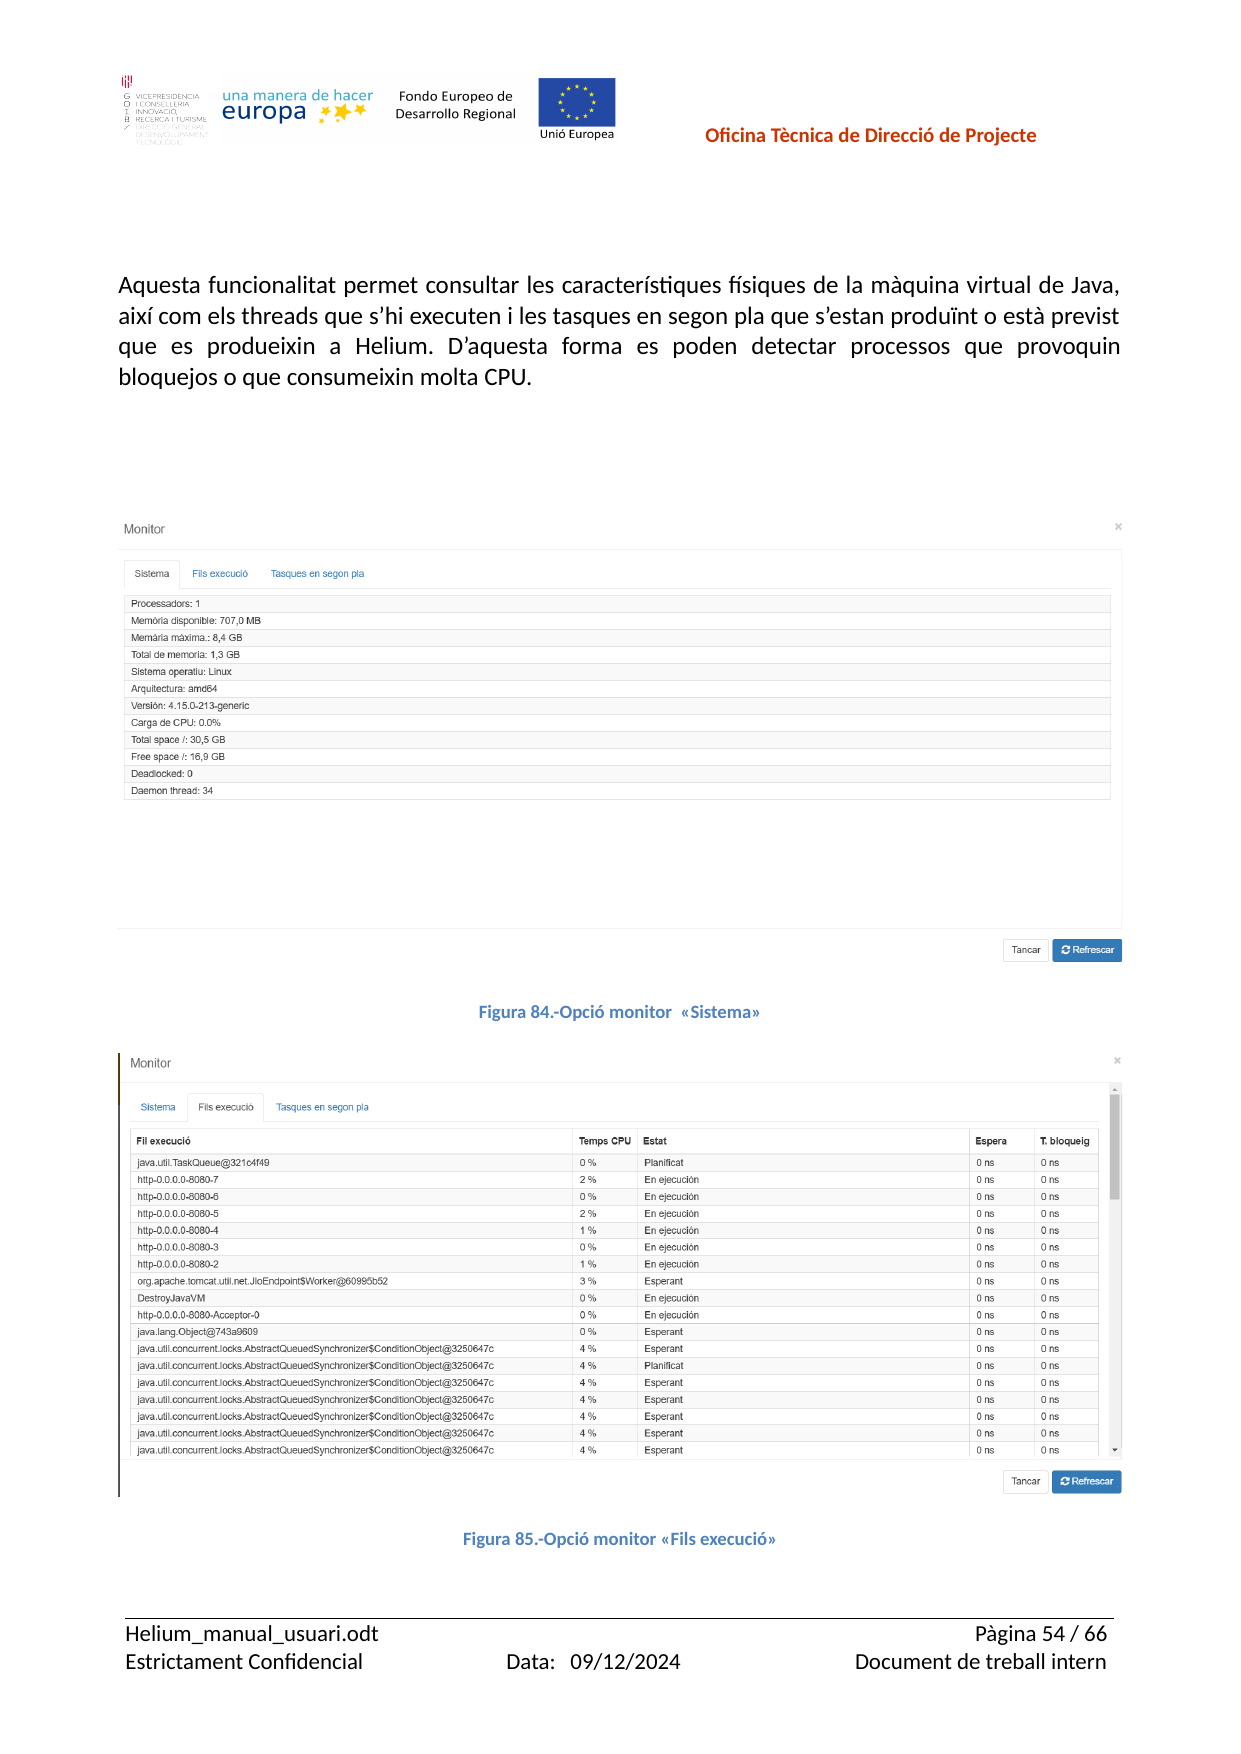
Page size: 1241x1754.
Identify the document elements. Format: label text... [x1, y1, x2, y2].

text Aquesta funcionalitat permet consultar les característiques físiques de la màquina virtual de Java, així com els threads que s’hi executen i les tasques en segon pla que s’estan produïnt o està previst que es produeixin a Helium. D’aquesta forma es poden detectar processos que provoquin bloquejos o que consumeixin molta CPU. [118, 269, 1122, 391]
picture [219, 73, 621, 147]
picture [118, 73, 213, 147]
picture [118, 513, 1123, 970]
text Figura 84.-Opció monitor «Sistema» [118, 1000, 1122, 1023]
picture [118, 1053, 1123, 1497]
text Figura 85.-Opció monitor «Fils execució» [118, 1527, 1122, 1550]
